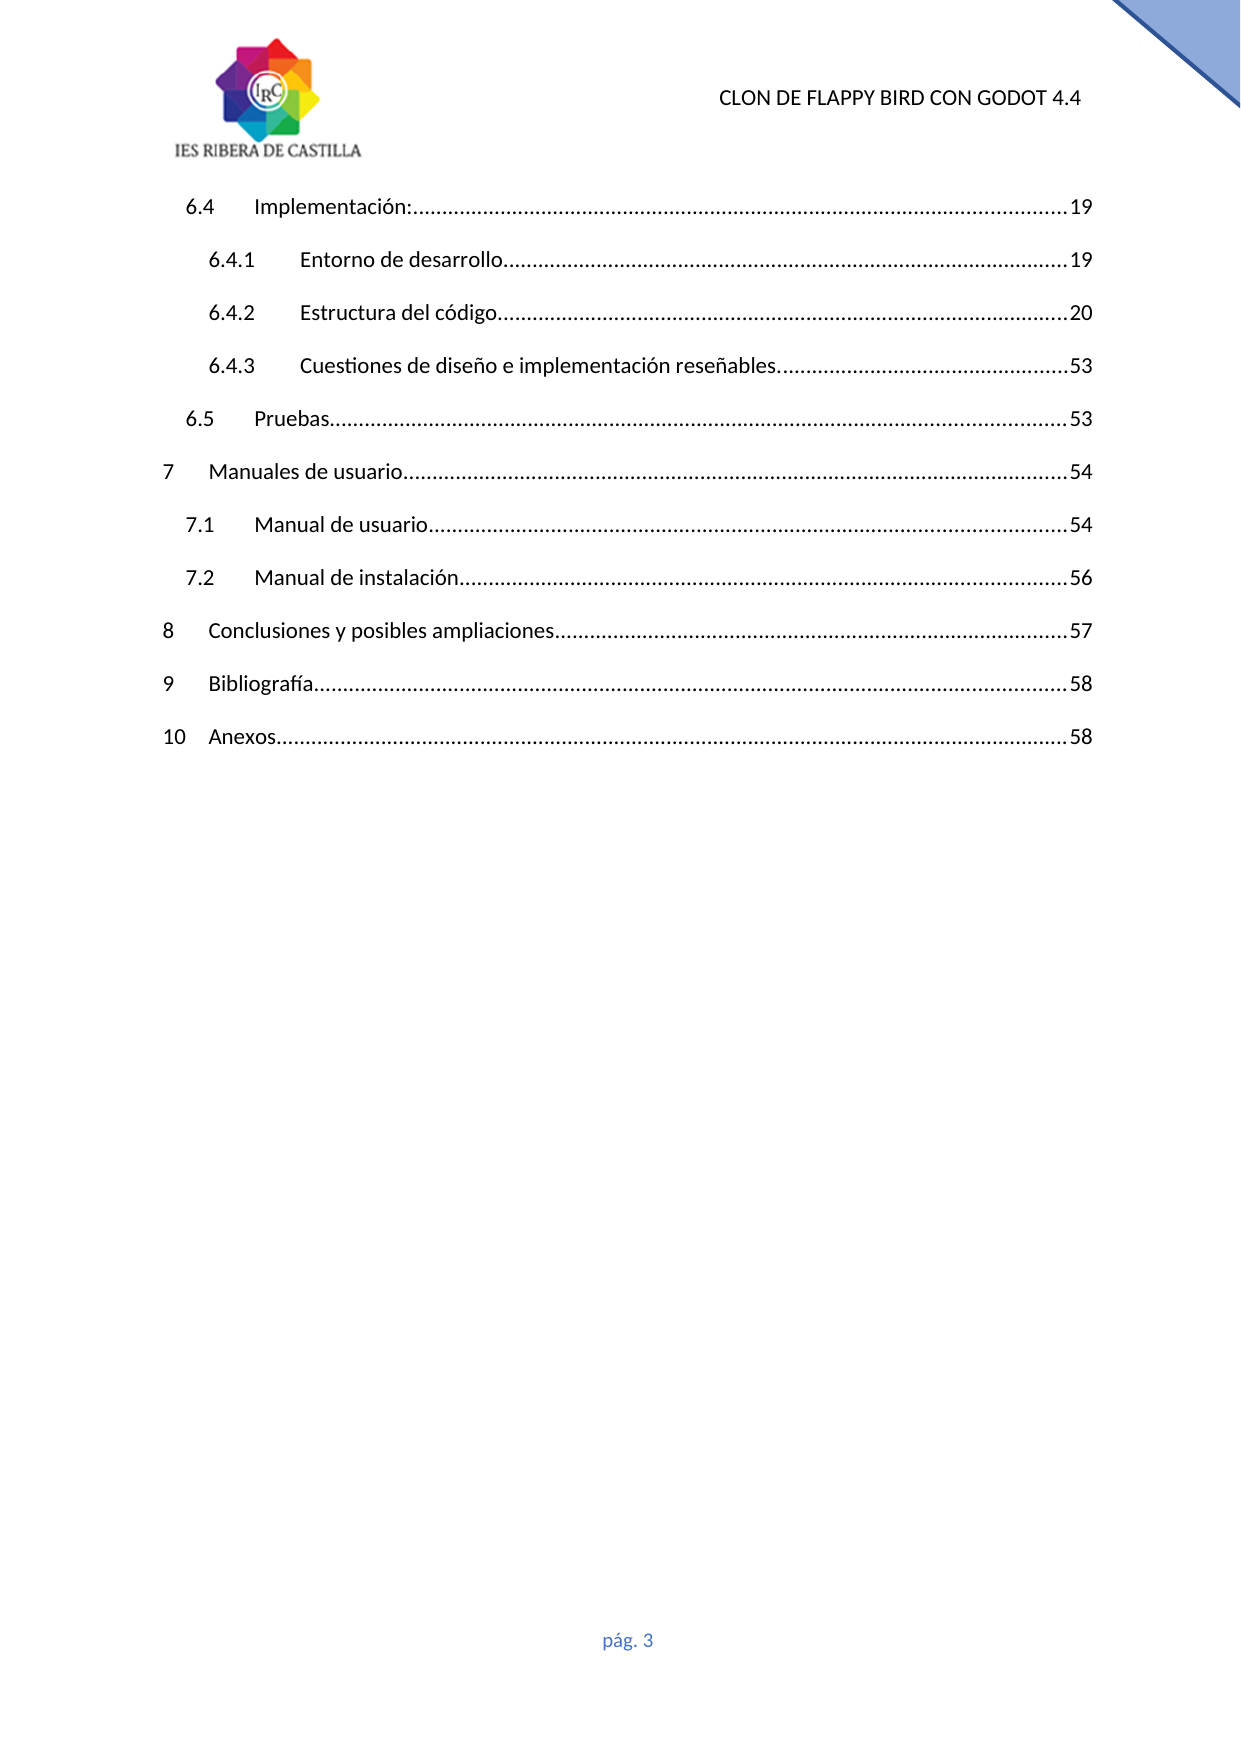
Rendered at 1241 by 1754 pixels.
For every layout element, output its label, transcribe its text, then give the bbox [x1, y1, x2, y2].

text 6.4.3 Cuestiones de diseño e implementación reseñables. 53 [208, 351, 1093, 379]
text 6.4 Implementación: 19 [185, 192, 1093, 220]
text 6.4.1 Entorno de desarrollo. 19 [208, 245, 1093, 273]
text 7.2 Manual de instalación 56 [185, 563, 1093, 591]
picture [173, 29, 366, 164]
text 7.1 Manual de usuario 54 [185, 510, 1093, 538]
text 9 Bibliografía 58 [162, 669, 1093, 697]
text 8 Conclusiones y posibles ampliaciones 57 [162, 616, 1093, 644]
text 6.5 Pruebas. 53 [185, 404, 1093, 432]
text 6.4.2 Estructura del código. 20 [208, 298, 1093, 326]
text 7 Manuales de usuario 54 [162, 457, 1093, 485]
text 10 Anexos 58 [162, 722, 1093, 750]
